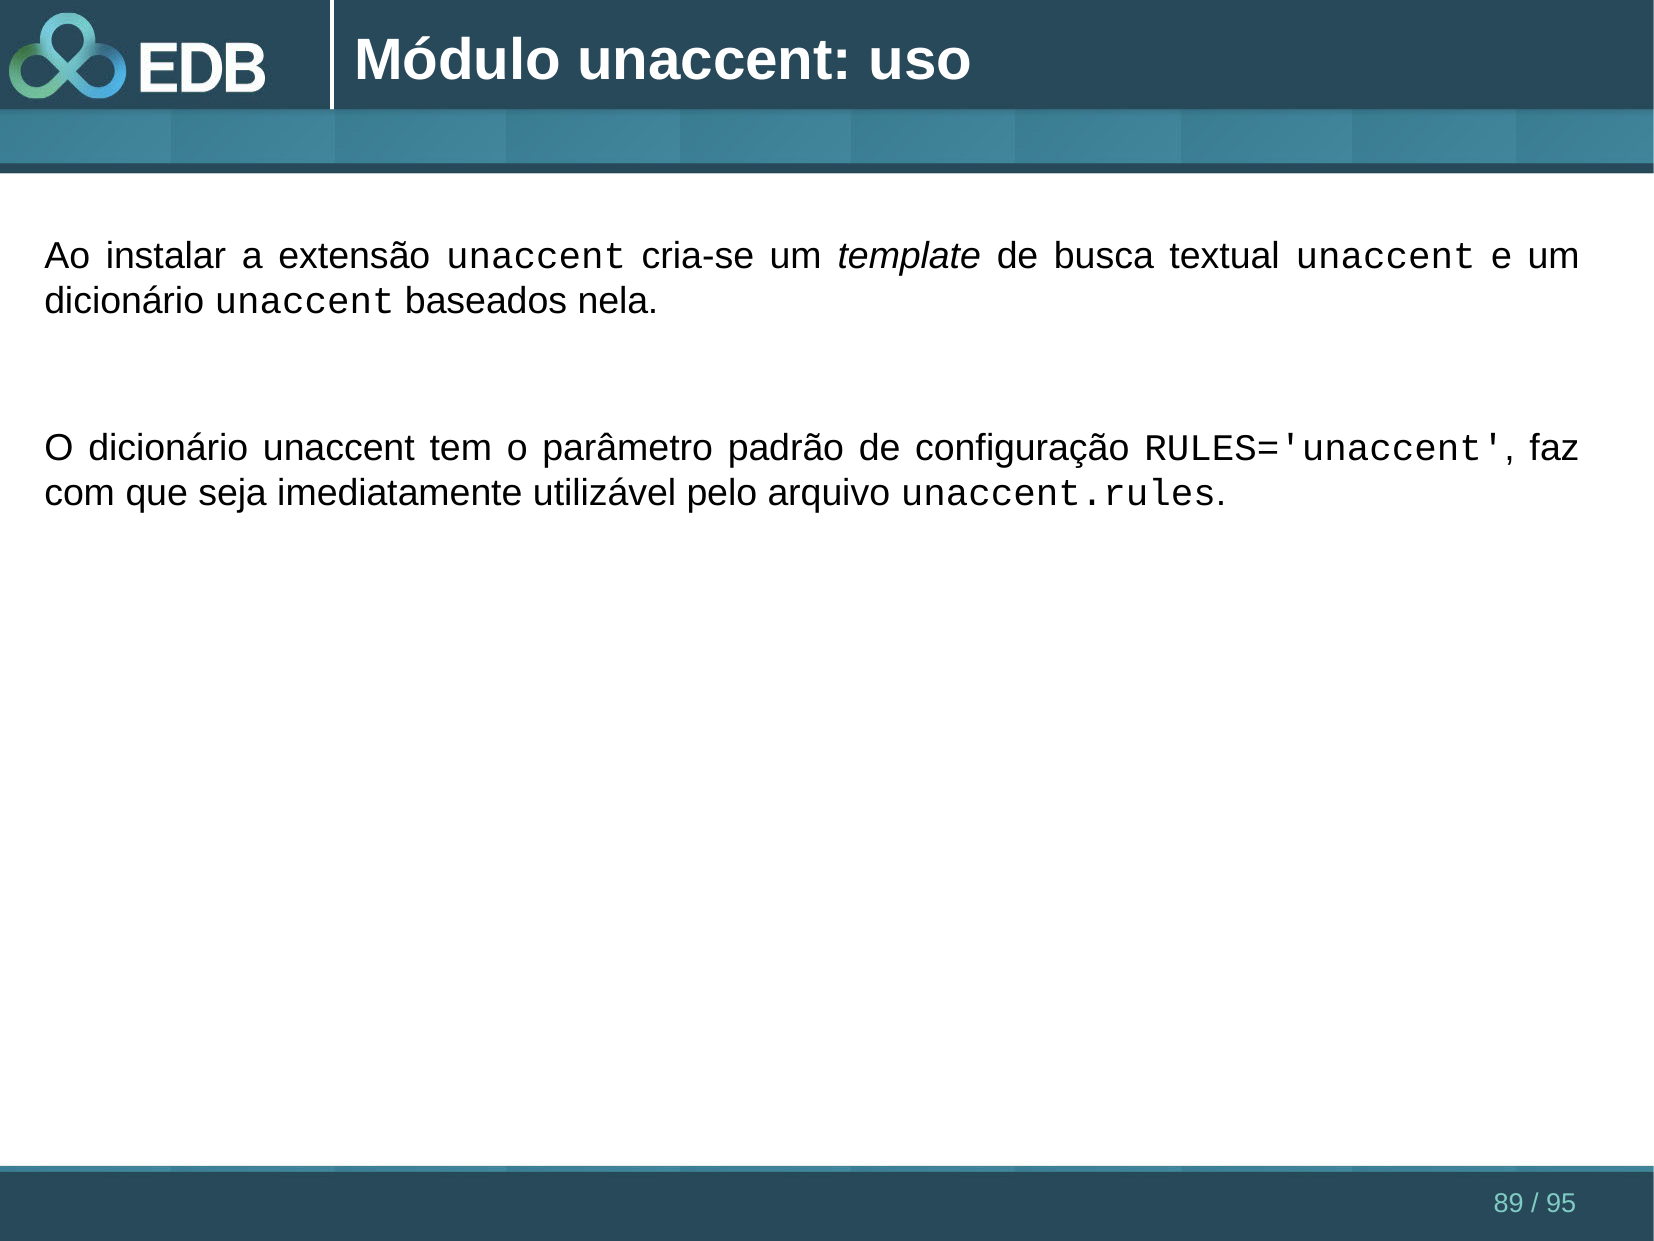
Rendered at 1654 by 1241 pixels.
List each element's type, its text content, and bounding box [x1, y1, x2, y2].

picture [0, 0, 1654, 1241]
title Módulo unaccent: uso [354, 26, 1595, 92]
text_box Ao instalar a extensão unaccent cria-se um template de busca textual unaccent e um dicionário unaccent baseados nela. O dicionário unaccent tem o parâmetro padrão de configuração RULES='unaccent', faz com que seja imediatamente utilizável pelo arquivo unaccent.rules. [29, 227, 1595, 668]
